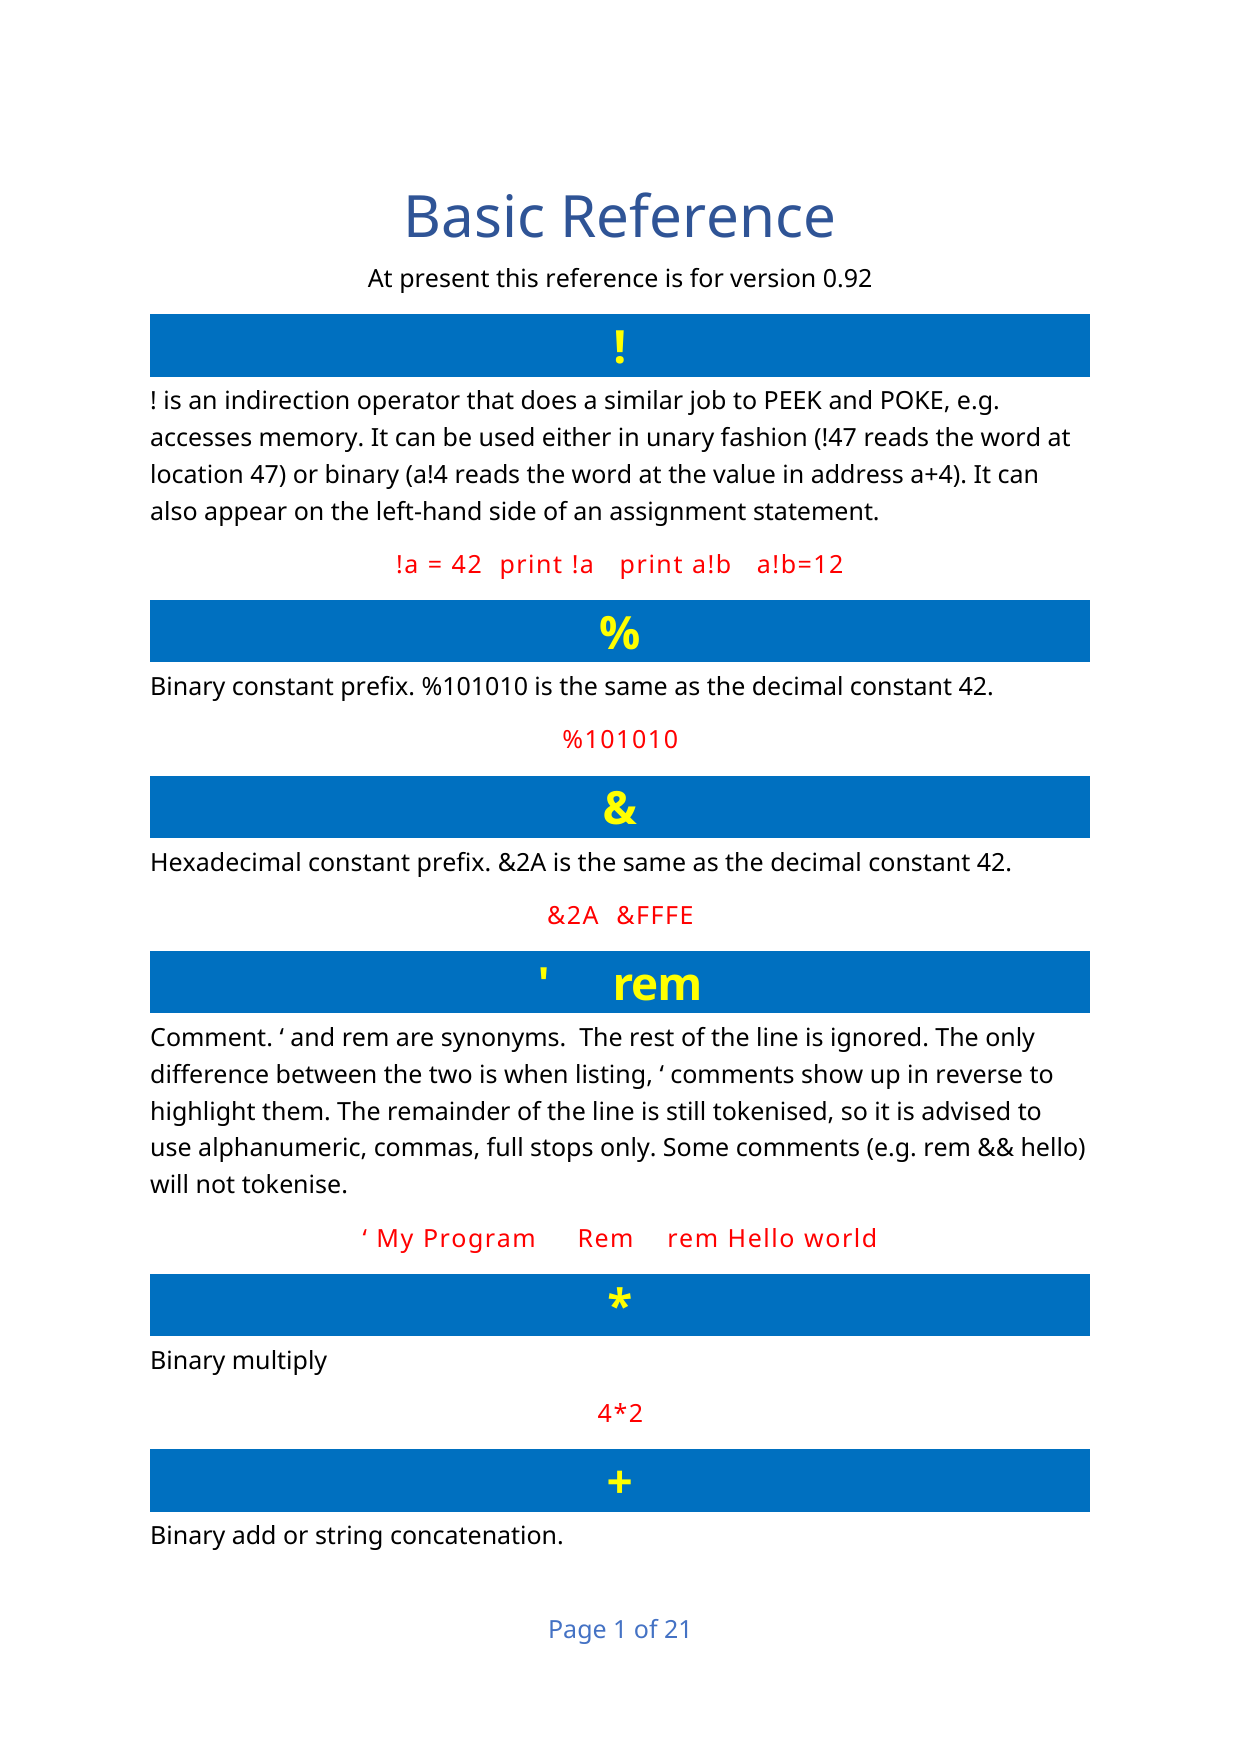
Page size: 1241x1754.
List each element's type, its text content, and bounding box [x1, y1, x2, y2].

text Hexadecimal constant prefix. &2A is the same as the decimal constant 42. [150, 844, 1090, 878]
subtitle ‘ My Program Rem rem Hello world [150, 1220, 1090, 1254]
text Comment. ‘ and rem are synonyms. The rest of the line is ignored. The only difference between the two is when listing, ‘ comments show up in reverse to highlight them. The remainder of the line is still tokenised, so it is advised to use alphanumeric, commas, full stops only. Some comments (e.g. rem && hello) will not tokenise. [150, 1020, 1090, 1201]
subtitle 4*2 [150, 1396, 1090, 1430]
title * [150, 1274, 1090, 1336]
subtitle &2A &FFFE [150, 898, 1090, 932]
title & [150, 776, 1090, 838]
text ! is an indirection operator that does a similar job to PEEK and POKE, e.g. accesses memory. It can be used either in unary fashion (!47 reads the word at location 47) or binary (a!4 reads the word at the value in address a+4). It can also appear on the left-hand side of an assignment statement. [150, 383, 1090, 527]
title % [150, 600, 1090, 662]
subtitle %101010 [150, 722, 1090, 756]
text At present this reference is for version 0.92 [150, 261, 1090, 295]
text Binary add or string concatenation. [150, 1518, 1090, 1552]
text Binary multiply [150, 1342, 1090, 1376]
subtitle Basic Reference [150, 175, 1090, 254]
subtitle !a = 42 print !a print a!b a!b=12 [150, 547, 1090, 581]
title ' rem [150, 951, 1090, 1013]
text Binary constant prefix. %101010 is the same as the decimal constant 42. [150, 669, 1090, 703]
title ! [150, 314, 1090, 377]
title + [150, 1449, 1090, 1512]
